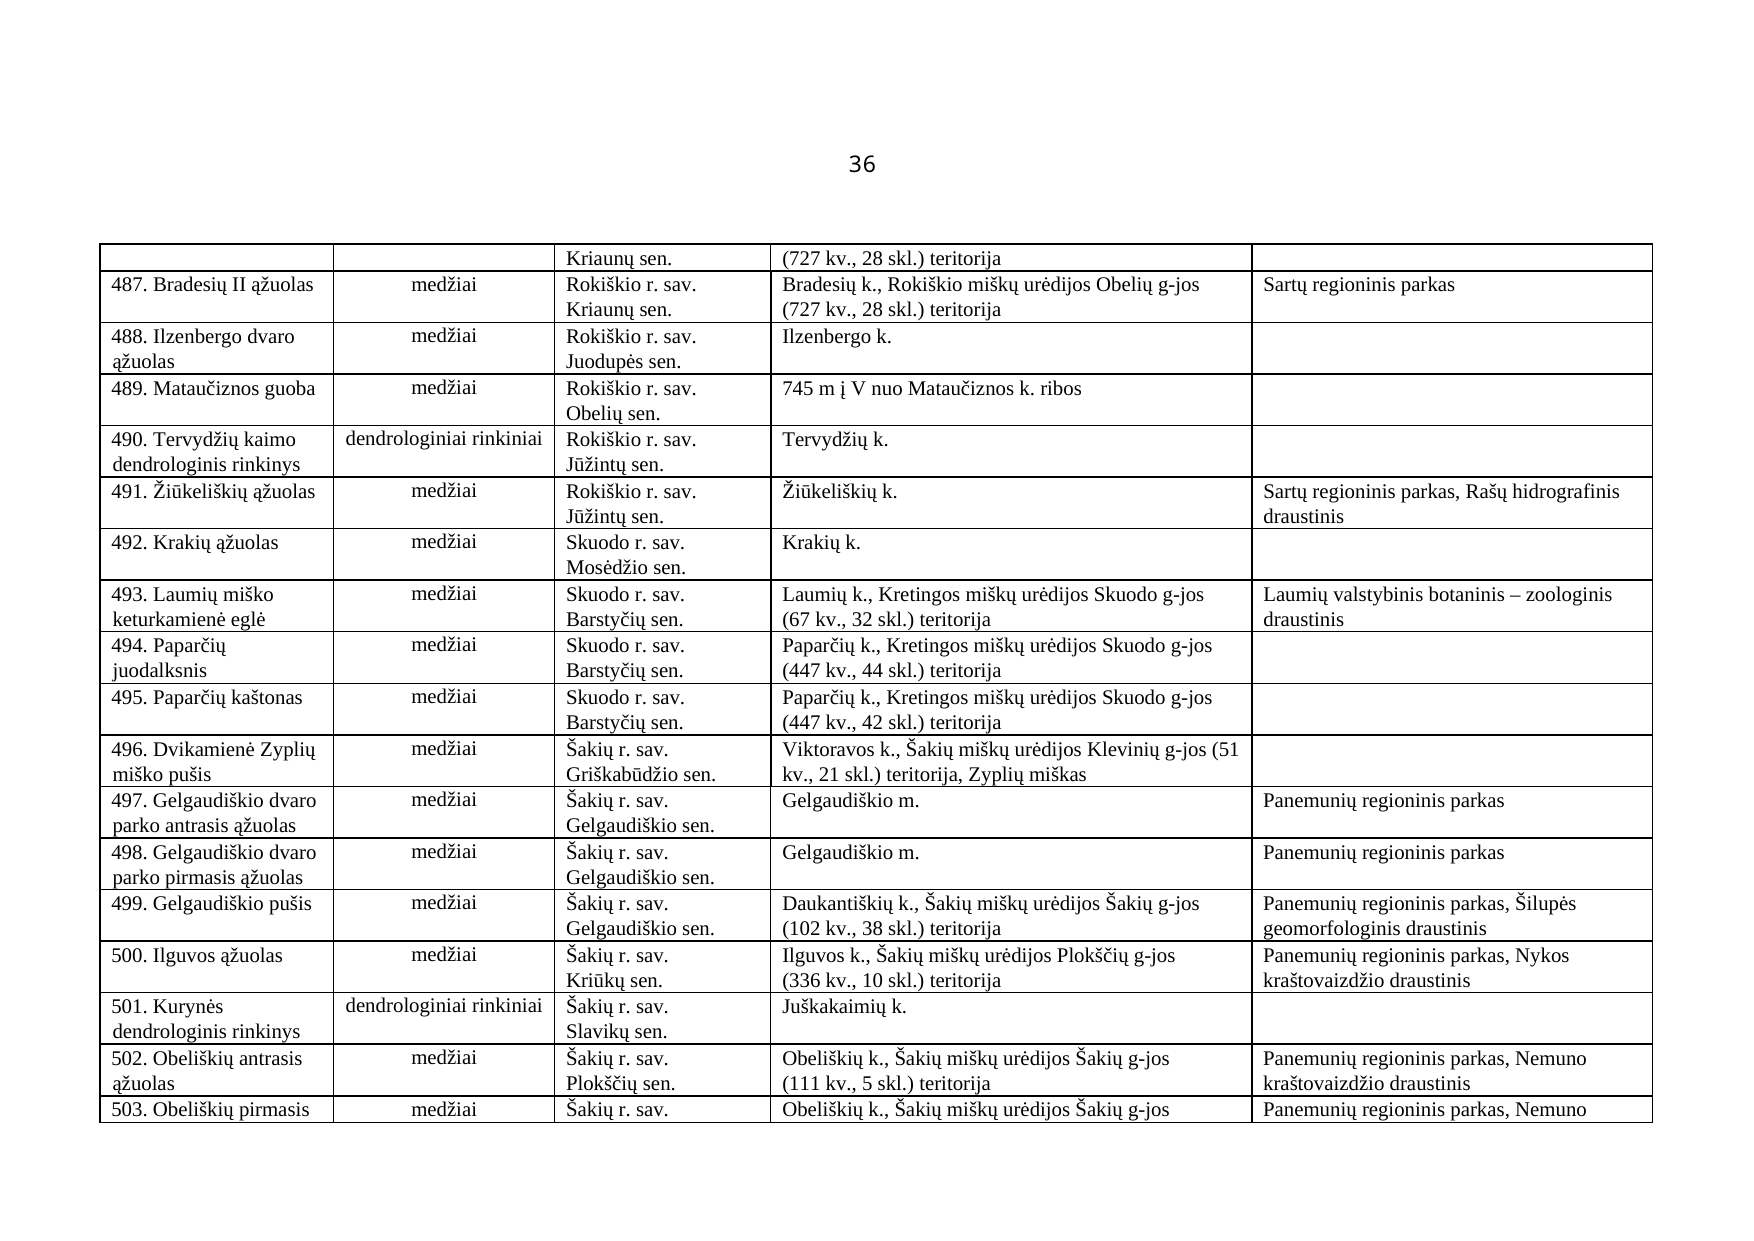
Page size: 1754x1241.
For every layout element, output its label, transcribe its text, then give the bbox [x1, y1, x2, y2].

table_cell 491. Žiūkeliškių ąžuolas [101, 478, 333, 528]
table_cell medžiai [334, 736, 554, 786]
table_cell Žiūkeliškių k. [772, 478, 1251, 528]
table_cell [1253, 684, 1652, 734]
table_cell Gelgaudiškio m. [771, 839, 1251, 889]
table_cell Šakių r. sav. Griškabūdžio sen. [555, 736, 770, 786]
table_cell Obeliškių k., Šakių miškų urėdijos Šakių g-jos (111 kv., 5 skl.) teritorija [771, 1045, 1251, 1095]
table_cell 503. Obeliškių pirmasis [101, 1097, 333, 1121]
table_cell medžiai [334, 942, 554, 992]
table_cell 492. Krakių ąžuolas [101, 529, 333, 579]
table_cell medžiai [334, 1097, 554, 1121]
table_cell Panemunių regioninis parkas [1253, 787, 1652, 837]
table_cell 502. Obeliškių antrasis ąžuolas [101, 1045, 333, 1095]
table_cell Sartų regioninis parkas [1253, 272, 1652, 321]
table_cell medžiai [334, 1045, 554, 1095]
table_cell 500. Ilguvos ąžuolas [101, 942, 333, 992]
table_cell 497. Gelgaudiškio dvaro parko antrasis ąžuolas [101, 787, 333, 837]
table_cell Šakių r. sav. Gelgaudiškio sen. [555, 787, 770, 837]
table_cell Panemunių regioninis parkas, Šilupės geomorfologinis draustinis [1253, 890, 1652, 940]
table_cell Laumių valstybinis botaninis – zoologinis draustinis [1253, 581, 1652, 631]
table_cell [1253, 529, 1652, 579]
table_cell Rokiškio r. sav. Jūžintų sen. [555, 426, 770, 476]
table_cell medžiai [334, 839, 554, 889]
table_cell medžiai [334, 272, 554, 321]
table_cell Skuodo r. sav. Barstyčių sen. [555, 581, 770, 631]
table_cell medžiai [334, 478, 554, 528]
table_cell Rokiškio r. sav. Juodupės sen. [555, 323, 770, 373]
table_cell Skuodo r. sav. Barstyčių sen. [555, 632, 770, 682]
table_cell [334, 245, 554, 270]
table_cell Paparčių k., Kretingos miškų urėdijos Skuodo g-jos (447 kv., 42 skl.) teritorija [772, 684, 1251, 734]
table_cell 499. Gelgaudiškio pušis [101, 890, 333, 940]
table_cell Šakių r. sav. [555, 1097, 770, 1121]
table_cell 745 m į V nuo Mataučiznos k. ribos [772, 375, 1251, 424]
table_cell Panemunių regioninis parkas, Nykos kraštovaizdžio draustinis [1253, 942, 1652, 992]
table_cell Šakių r. sav. Gelgaudiškio sen. [555, 839, 770, 889]
table_cell Panemunių regioninis parkas, Nemuno [1253, 1097, 1652, 1121]
table_cell dendrologiniai rinkiniai [334, 993, 554, 1043]
table_cell 487. Bradesių II ąžuolas [101, 272, 333, 321]
table_cell [1253, 323, 1652, 373]
table_cell Tervydžių k. [772, 426, 1251, 476]
table_cell [101, 245, 333, 270]
table_cell 496. Dvikamienė Zyplių miško pušis [101, 736, 333, 786]
table_cell medžiai [334, 632, 554, 682]
table_cell 498. Gelgaudiškio dvaro parko pirmasis ąžuolas [101, 839, 333, 889]
table_cell Viktoravos k., Šakių miškų urėdijos Klevinių g-jos (51 kv., 21 skl.) teritorija, Zyplių miškas [772, 736, 1251, 786]
table_cell medžiai [334, 375, 554, 424]
table_cell Rokiškio r. sav. Obelių sen. [555, 375, 770, 424]
table_cell Krakių k. [772, 529, 1251, 579]
table_cell medžiai [334, 529, 554, 579]
table_cell Juškakaimių k. [771, 993, 1251, 1043]
table_cell Šakių r. sav. Slavikų sen. [555, 993, 770, 1043]
table_cell Rokiškio r. sav. Kriaunų sen. [555, 272, 770, 321]
table_cell Bradesių k., Rokiškio miškų urėdijos Obelių g-jos (727 kv., 28 skl.) teritorija [772, 272, 1251, 321]
table_cell Obeliškių k., Šakių miškų urėdijos Šakių g-jos [771, 1097, 1251, 1121]
table_cell 494. Paparčių juodalksnis [101, 632, 333, 682]
table_cell 501. Kurynės dendrologinis rinkinys [101, 993, 333, 1043]
table_cell 493. Laumių miško keturkamienė eglė [101, 581, 333, 631]
table_cell [1253, 426, 1652, 476]
table_cell [1253, 736, 1652, 786]
table_cell Rokiškio r. sav. Jūžintų sen. [555, 478, 770, 528]
table_cell 495. Paparčių kaštonas [101, 684, 333, 734]
table_cell [1253, 993, 1652, 1043]
table_cell Panemunių regioninis parkas [1253, 839, 1652, 889]
table_cell 488. Ilzenbergo dvaro ąžuolas [101, 323, 333, 373]
table_cell [1253, 245, 1652, 270]
table_cell [1253, 375, 1652, 424]
table_cell Laumių k., Kretingos miškų urėdijos Skuodo g-jos (67 kv., 32 skl.) teritorija [772, 581, 1251, 631]
table_cell Šakių r. sav. Plokščių sen. [555, 1045, 770, 1095]
table_cell Ilguvos k., Šakių miškų urėdijos Plokščių g-jos (336 kv., 10 skl.) teritorija [771, 942, 1251, 992]
table_cell Gelgaudiškio m. [771, 787, 1251, 837]
table_cell 490. Tervydžių kaimo dendrologinis rinkinys [101, 426, 333, 476]
table_cell Sartų regioninis parkas, Rašų hidrografinis draustinis [1253, 478, 1652, 528]
table_cell 489. Mataučiznos guoba [101, 375, 333, 424]
table_cell medžiai [334, 323, 554, 373]
table_cell Ilzenbergo k. [772, 323, 1251, 373]
table_cell dendrologiniai rinkiniai [334, 426, 554, 476]
table_cell Skuodo r. sav. Barstyčių sen. [555, 684, 770, 734]
table_cell Šakių r. sav. Kriūkų sen. [555, 942, 770, 992]
table_cell Daukantiškių k., Šakių miškų urėdijos Šakių g-jos (102 kv., 38 skl.) teritorija [771, 890, 1251, 940]
table_cell medžiai [334, 581, 554, 631]
table_cell medžiai [334, 787, 554, 837]
table_cell medžiai [334, 890, 554, 940]
table_cell Panemunių regioninis parkas, Nemuno kraštovaizdžio draustinis [1253, 1045, 1652, 1095]
table_cell Kriaunų sen. [555, 245, 770, 270]
table_cell (727 kv., 28 skl.) teritorija [771, 245, 1251, 270]
table_cell medžiai [334, 684, 554, 734]
table_cell Šakių r. sav. Gelgaudiškio sen. [555, 890, 770, 940]
table_cell Skuodo r. sav. Mosėdžio sen. [555, 529, 770, 579]
table_cell [1253, 632, 1652, 682]
table_cell Paparčių k., Kretingos miškų urėdijos Skuodo g-jos (447 kv., 44 skl.) teritorija [772, 632, 1251, 682]
